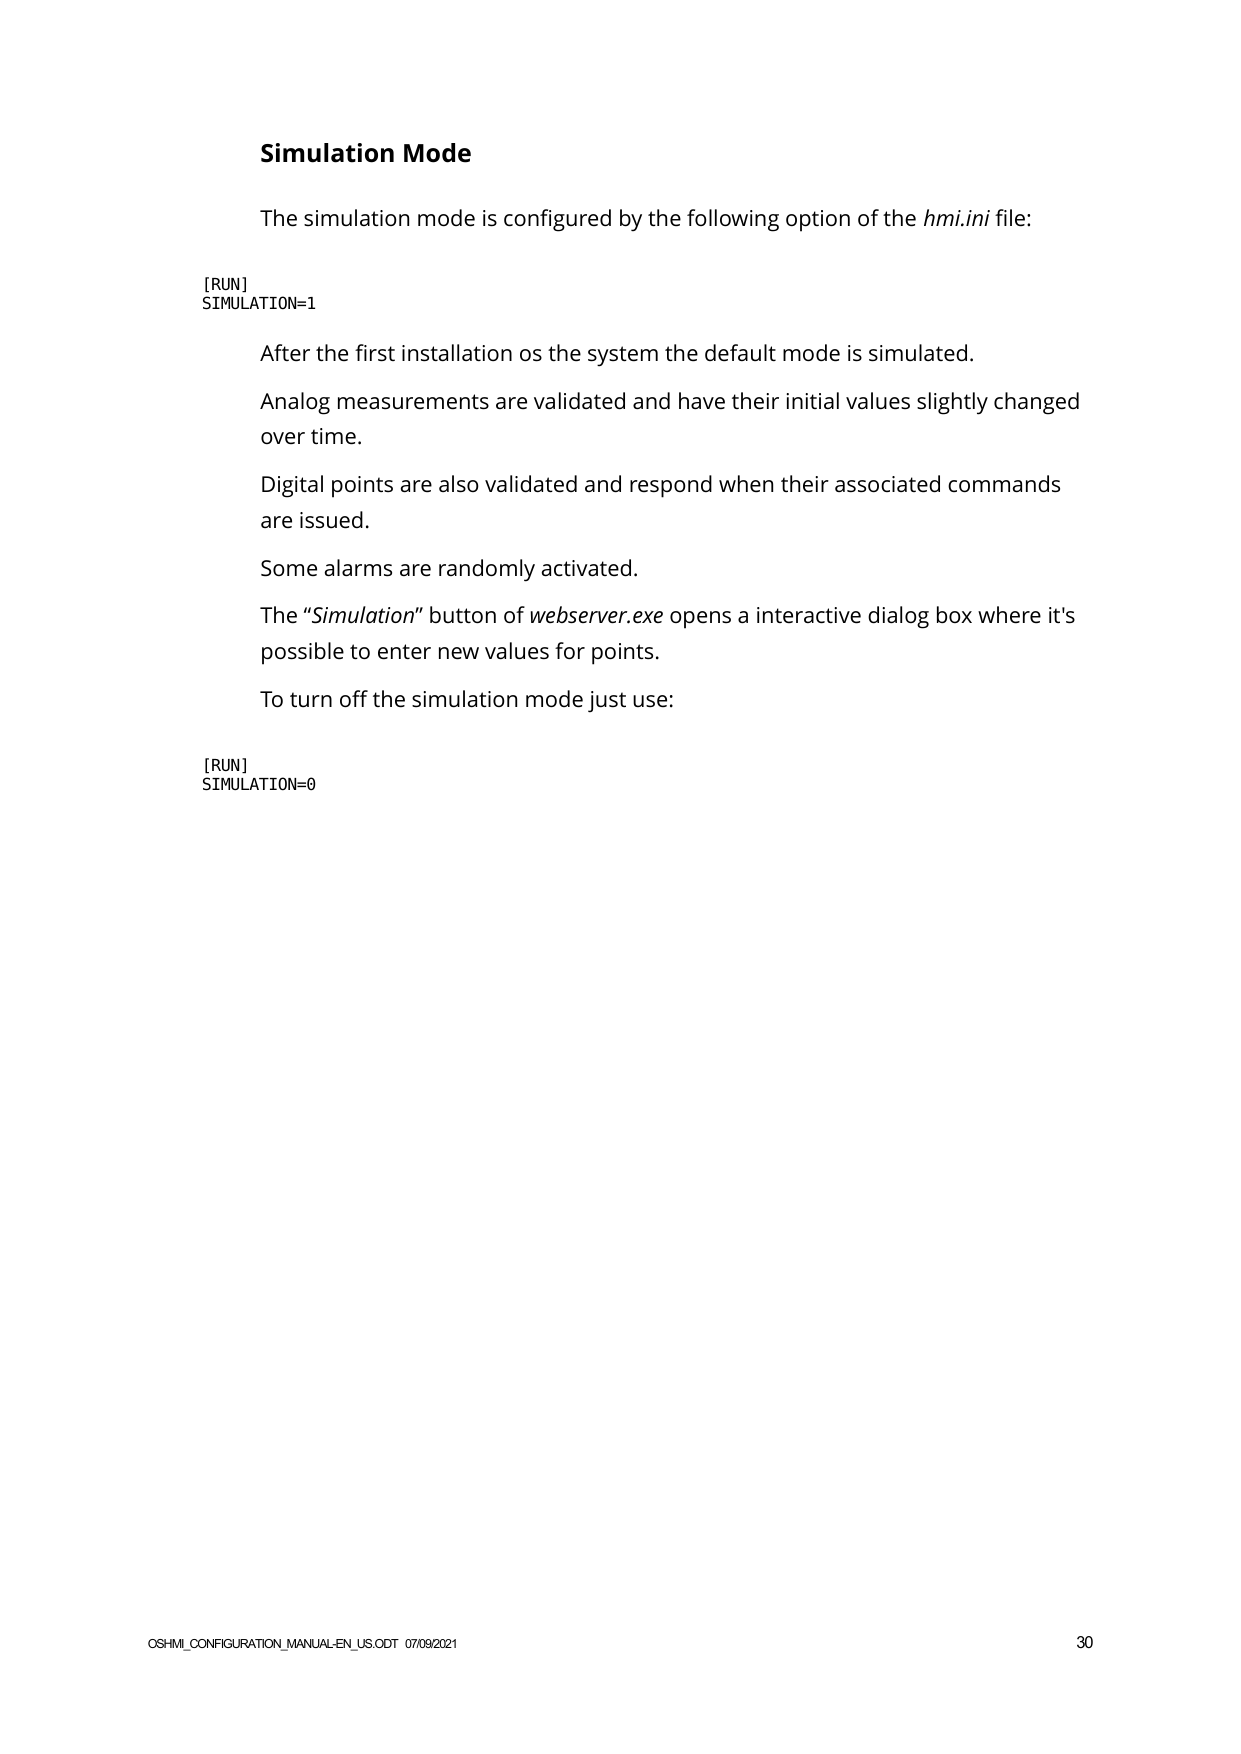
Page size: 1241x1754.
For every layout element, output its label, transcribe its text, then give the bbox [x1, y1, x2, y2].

text The simulation mode is configured by the following option of the hmi.ini file: [260, 203, 1093, 233]
text Analog measurements are validated and have their initial values slightly changed over time. [260, 386, 1093, 451]
text The “Simulation” button of webserver.exe opens a interactive dialog box where it's possible to enter new values for points. [260, 600, 1093, 666]
subtitle Simulation Mode [260, 136, 1093, 170]
text SIMULATION=0 [202, 775, 1093, 794]
text To turn off the simulation mode just use: [260, 684, 1093, 713]
text [RUN] [202, 275, 1093, 294]
text SIMULATION=1 [202, 294, 1093, 314]
text [RUN] [202, 756, 1093, 775]
text Some alarms are randomly activated. [260, 552, 1093, 582]
text After the first installation os the system the default mode is simulated. [260, 338, 1093, 368]
text Digital points are also validated and respond when their associated commands are issued. [260, 469, 1093, 534]
